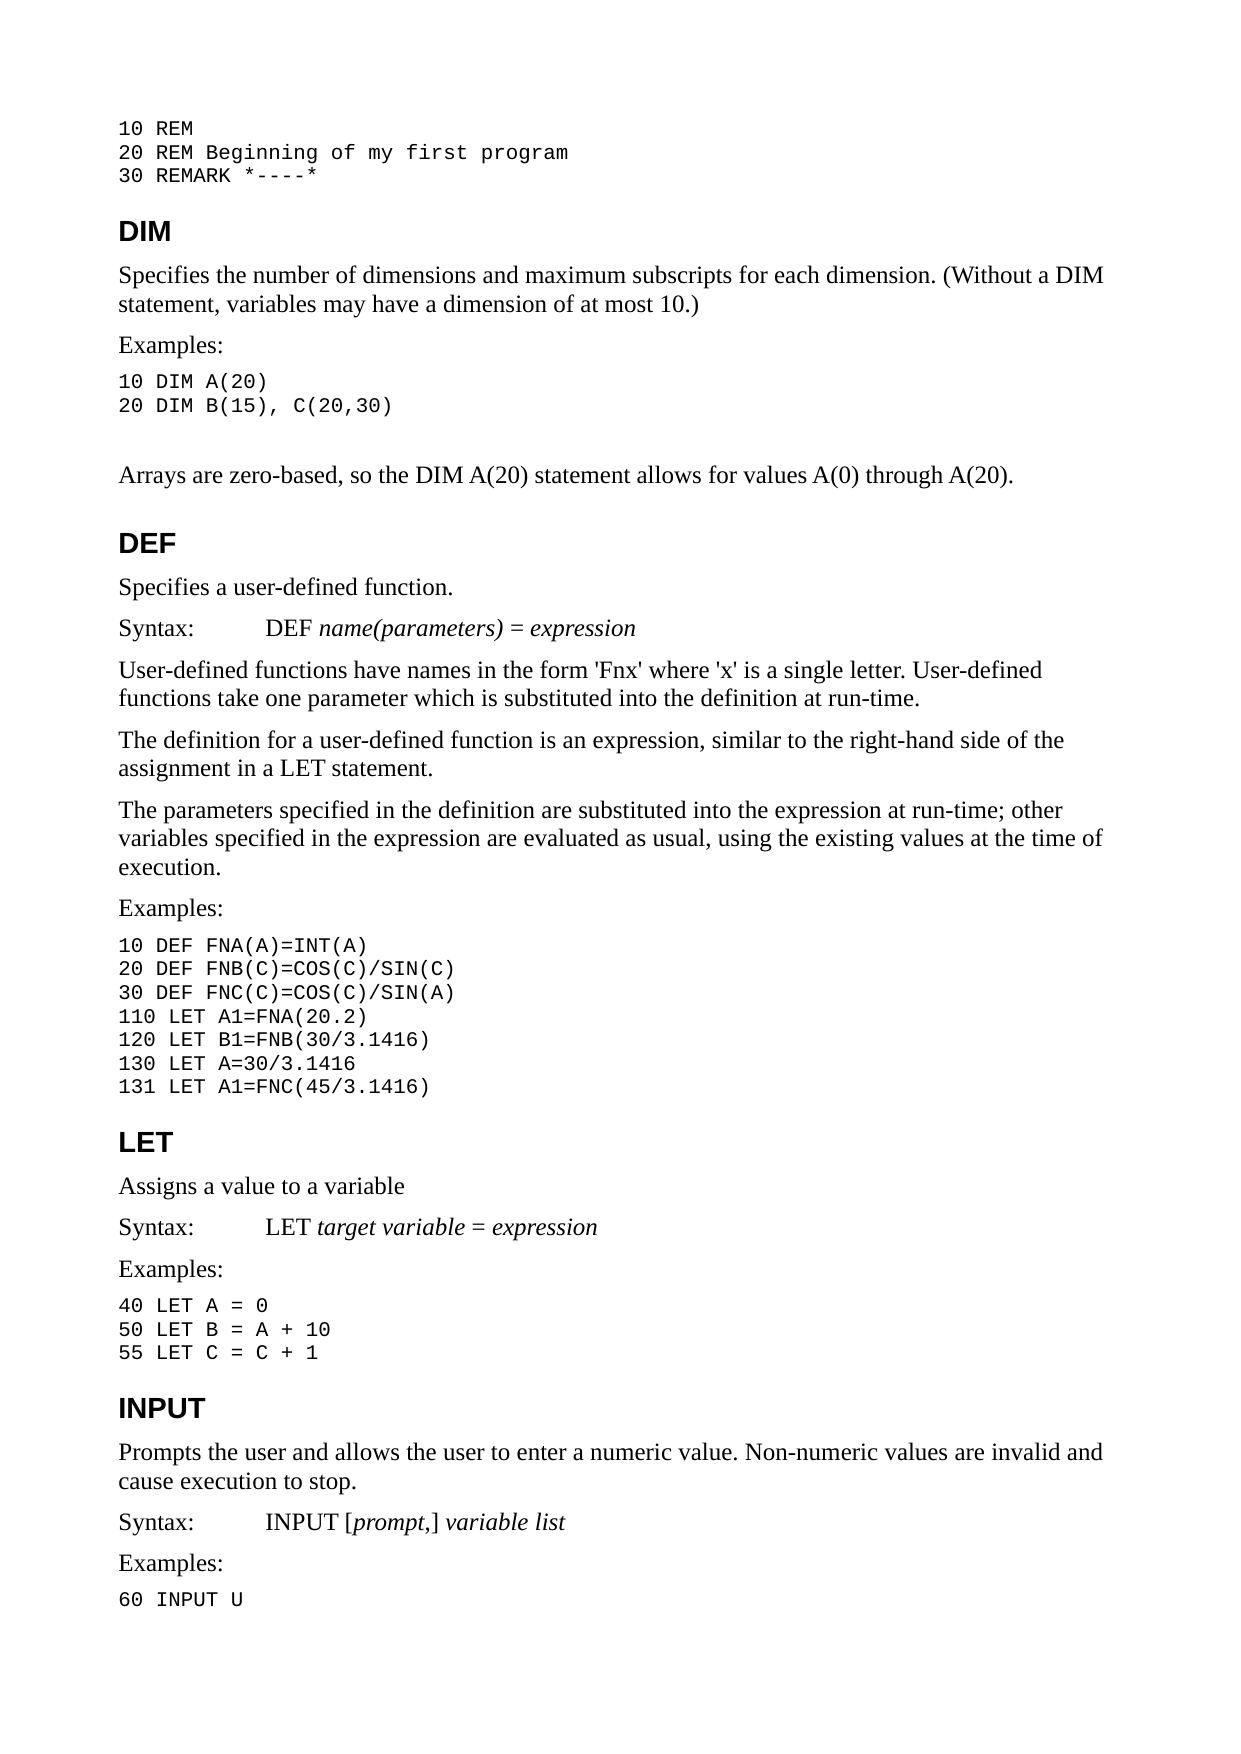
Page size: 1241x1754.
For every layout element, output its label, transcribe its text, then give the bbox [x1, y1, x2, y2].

text 50 LET B = A + 10 [118, 1319, 1122, 1342]
text Prompts the user and allows the user to enter a numeric value. Non-numeric values are invalid and cause execution to stop. [118, 1437, 1122, 1494]
text 10 REM [118, 118, 1122, 142]
text 10 DEF FNA(A)=INT(A) [118, 935, 1122, 958]
subtitle LET [118, 1125, 1122, 1159]
text 10 DIM A(20) [118, 371, 1122, 395]
text Specifies a user-defined function. [118, 572, 1122, 601]
text 110 LET A1=FNA(20.2) [118, 1006, 1122, 1029]
text Assigns a value to a variable [118, 1171, 1122, 1200]
text Examples: [118, 893, 1122, 922]
text 30 DEF FNC(C)=COS(C)/SIN(A) [118, 982, 1122, 1006]
text Syntax: DEF name(parameters) = expression [118, 613, 1122, 642]
text 55 LET C = C + 1 [118, 1342, 1122, 1366]
text Syntax: INPUT [prompt,] variable list [118, 1507, 1122, 1536]
text 120 LET B1=FNB(30/3.1416) [118, 1029, 1122, 1053]
text 20 DEF FNB(C)=COS(C)/SIN(C) [118, 958, 1122, 982]
subtitle DIM [118, 214, 1122, 248]
text Examples: [118, 1548, 1122, 1577]
subtitle INPUT [118, 1391, 1122, 1424]
text 131 LET A1=FNC(45/3.1416) [118, 1077, 1122, 1100]
text Arrays are zero-based, so the DIM A(20) statement allows for values A(0) through A(20). [118, 460, 1122, 489]
text 20 DIM B(15), C(20,30) [118, 395, 1122, 419]
text 40 LET A = 0 [118, 1295, 1122, 1319]
text User-defined functions have names in the form 'Fnx' where 'x' is a single letter. User-defined functions take one parameter which is substituted into the definition at run-time. [118, 655, 1122, 712]
text 30 REMARK *----* [118, 165, 1122, 189]
text 130 LET A=30/3.1416 [118, 1053, 1122, 1077]
text Examples: [118, 1254, 1122, 1282]
text 60 INPUT U [118, 1589, 1122, 1613]
text Syntax: LET target variable = expression [118, 1212, 1122, 1241]
text 20 REM Beginning of my first program [118, 142, 1122, 165]
text The parameters specified in the definition are substituted into the expression at run-time; other variables specified in the expression are evaluated as usual, using the existing values at the time of execution. [118, 795, 1122, 881]
text Specifies the number of dimensions and maximum subscripts for each dimension. (Without a DIM statement, variables may have a dimension of at most 10.) [118, 260, 1122, 318]
text Examples: [118, 330, 1122, 359]
subtitle DEF [118, 526, 1122, 560]
text The definition for a user-defined function is an expression, similar to the right-hand side of the assignment in a LET statement. [118, 725, 1122, 782]
